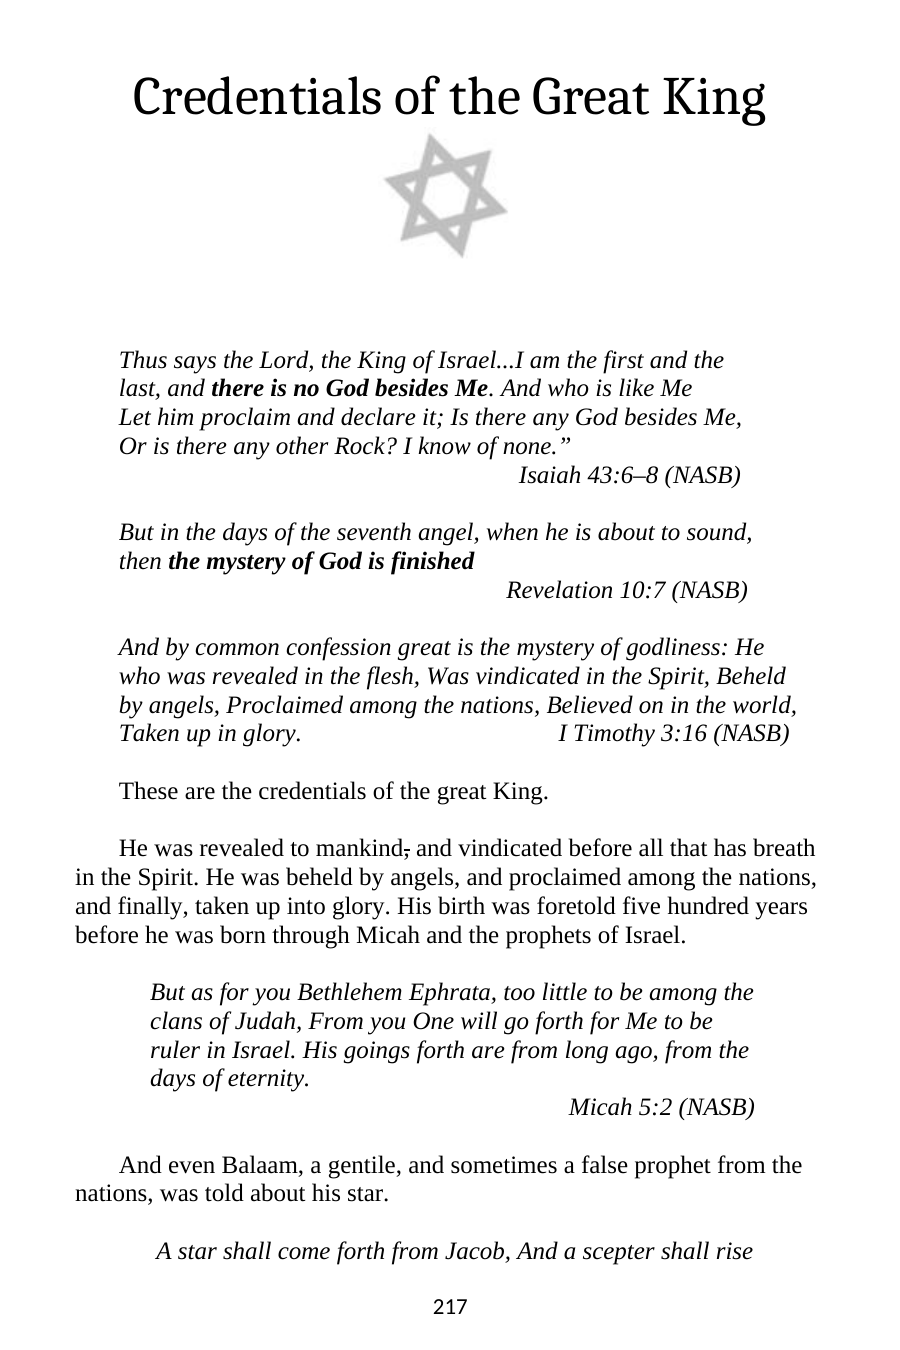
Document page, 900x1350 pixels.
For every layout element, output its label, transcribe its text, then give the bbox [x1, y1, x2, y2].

text ruler in Israel. His goings forth are from long ago, from the [75, 1035, 825, 1063]
text days of eternity. [75, 1063, 825, 1092]
text last, and there is no God besides Me. And who is like Me [75, 373, 825, 402]
text Let him proclaim and declare it; Is there any God besides Me, [75, 402, 825, 431]
text clans of Judah, From you One will go forth for Me to be [75, 1006, 825, 1035]
text He was revealed to mankind, and vindicated before all that has breath in the Spirit. He was beheld by angels, and proclaimed among the nations, and finally, taken up into glory. His birth was foretold five hundred years before he was born through Micah and the prophets of Israel. [75, 833, 825, 948]
picture [377, 127, 523, 263]
text Revelation 10:7 (NASB) [75, 575, 825, 603]
text by angels, Proclaimed among the nations, Believed on in the world, Taken up in glory. I Timothy 3:16 (NASB) [119, 690, 825, 747]
text then the mystery of God is finished [75, 546, 825, 575]
text And by common confession great is the mystery of godliness: He who was revealed in the flesh, Was vindicated in the Spirit, Beheld [119, 632, 825, 690]
text Isaiah 43:6–8 (NASB) [75, 460, 825, 488]
text Or is there any other Rock? I know of none.” [75, 431, 825, 460]
text These are the credentials of the great King. [75, 776, 825, 805]
text And even Balaam, a gentile, and sometimes a false prophet from the nations, was told about his star. [75, 1150, 825, 1207]
subtitle Credentials of the Great King [75, 66, 825, 128]
text Thus says the Lord, the King of Israel...I am the first and the [75, 345, 825, 373]
text But in the days of the seventh angel, when he is about to sound, [75, 517, 825, 546]
text Micah 5:2 (NASB) [150, 1092, 825, 1121]
text A star shall come forth from Jacob, And a scepter shall rise [75, 1236, 825, 1265]
text But as for you Bethlehem Ephrata, too little to be among the [150, 977, 825, 1006]
